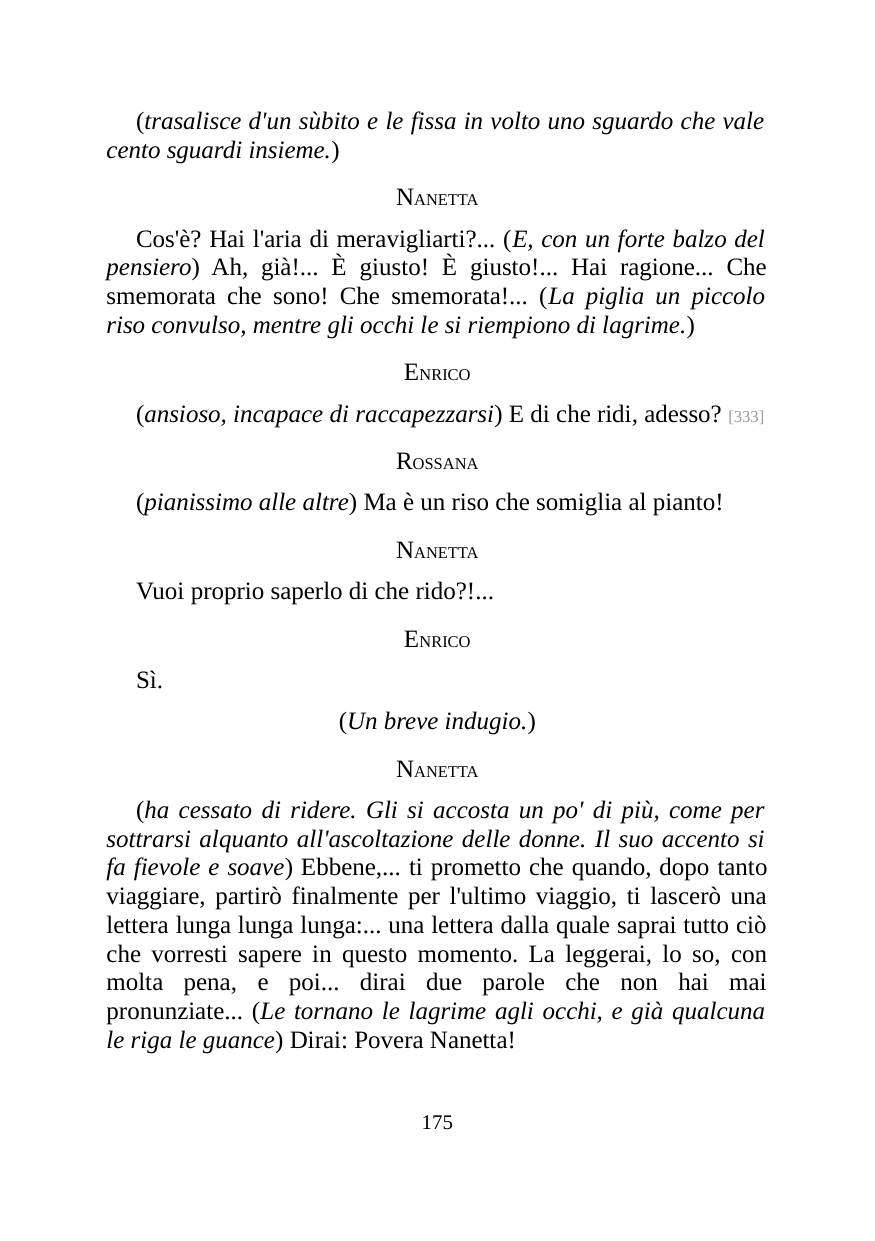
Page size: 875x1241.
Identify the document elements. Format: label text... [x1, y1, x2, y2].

text (Un breve indugio.) [106, 706, 768, 735]
text Rossana [106, 446, 768, 475]
text (trasalisce d'un sùbito e le fissa in volto uno sguardo che vale cento sguardi insieme.) [106, 106, 768, 164]
text (pianissimo alle altre) Ma è un riso che somiglia al pianto! [106, 487, 768, 516]
text (ha cessato di ridere. Gli si accosta un po' di più, come per sottrarsi alquanto all'ascoltazione delle donne. Il suo accento si fa fievole e soave) Ebbene,... ti prometto che quando, dopo tanto viaggiare, partirò finalmente per l'ultimo viaggio, ti lascerò una lettera lunga lunga lunga:... una lettera dalla quale saprai tutto ciò che vorresti sapere in questo momento. La leggerai, lo so, con molta pena, e poi... dirai due parole che non hai mai pronunziate... (Le tornano le lagrime agli occhi, e già qualcuna le riga le guance) Dirai: Povera Nanetta! [106, 795, 768, 1054]
text Nanetta [106, 754, 768, 782]
text Vuoi proprio saperlo di che rido?!... [106, 576, 768, 605]
text Sì. [106, 665, 768, 694]
text Nanetta [106, 535, 768, 564]
text (ansioso, incapace di raccapezzarsi) E di che ridi, adesso? [333] [106, 399, 768, 427]
text Nanetta [106, 182, 768, 211]
text Enrico [106, 357, 768, 386]
text Cos'è? Hai l'aria di meravigliarti?... (E, con un forte balzo del pensiero) Ah, già!... È giusto! È giusto!... Hai ragione... Che smemorata che sono! Che smemorata!... (La piglia un piccolo riso convulso, mentre gli occhi le si riempiono di lagrime.) [106, 224, 768, 339]
text Enrico [106, 624, 768, 652]
